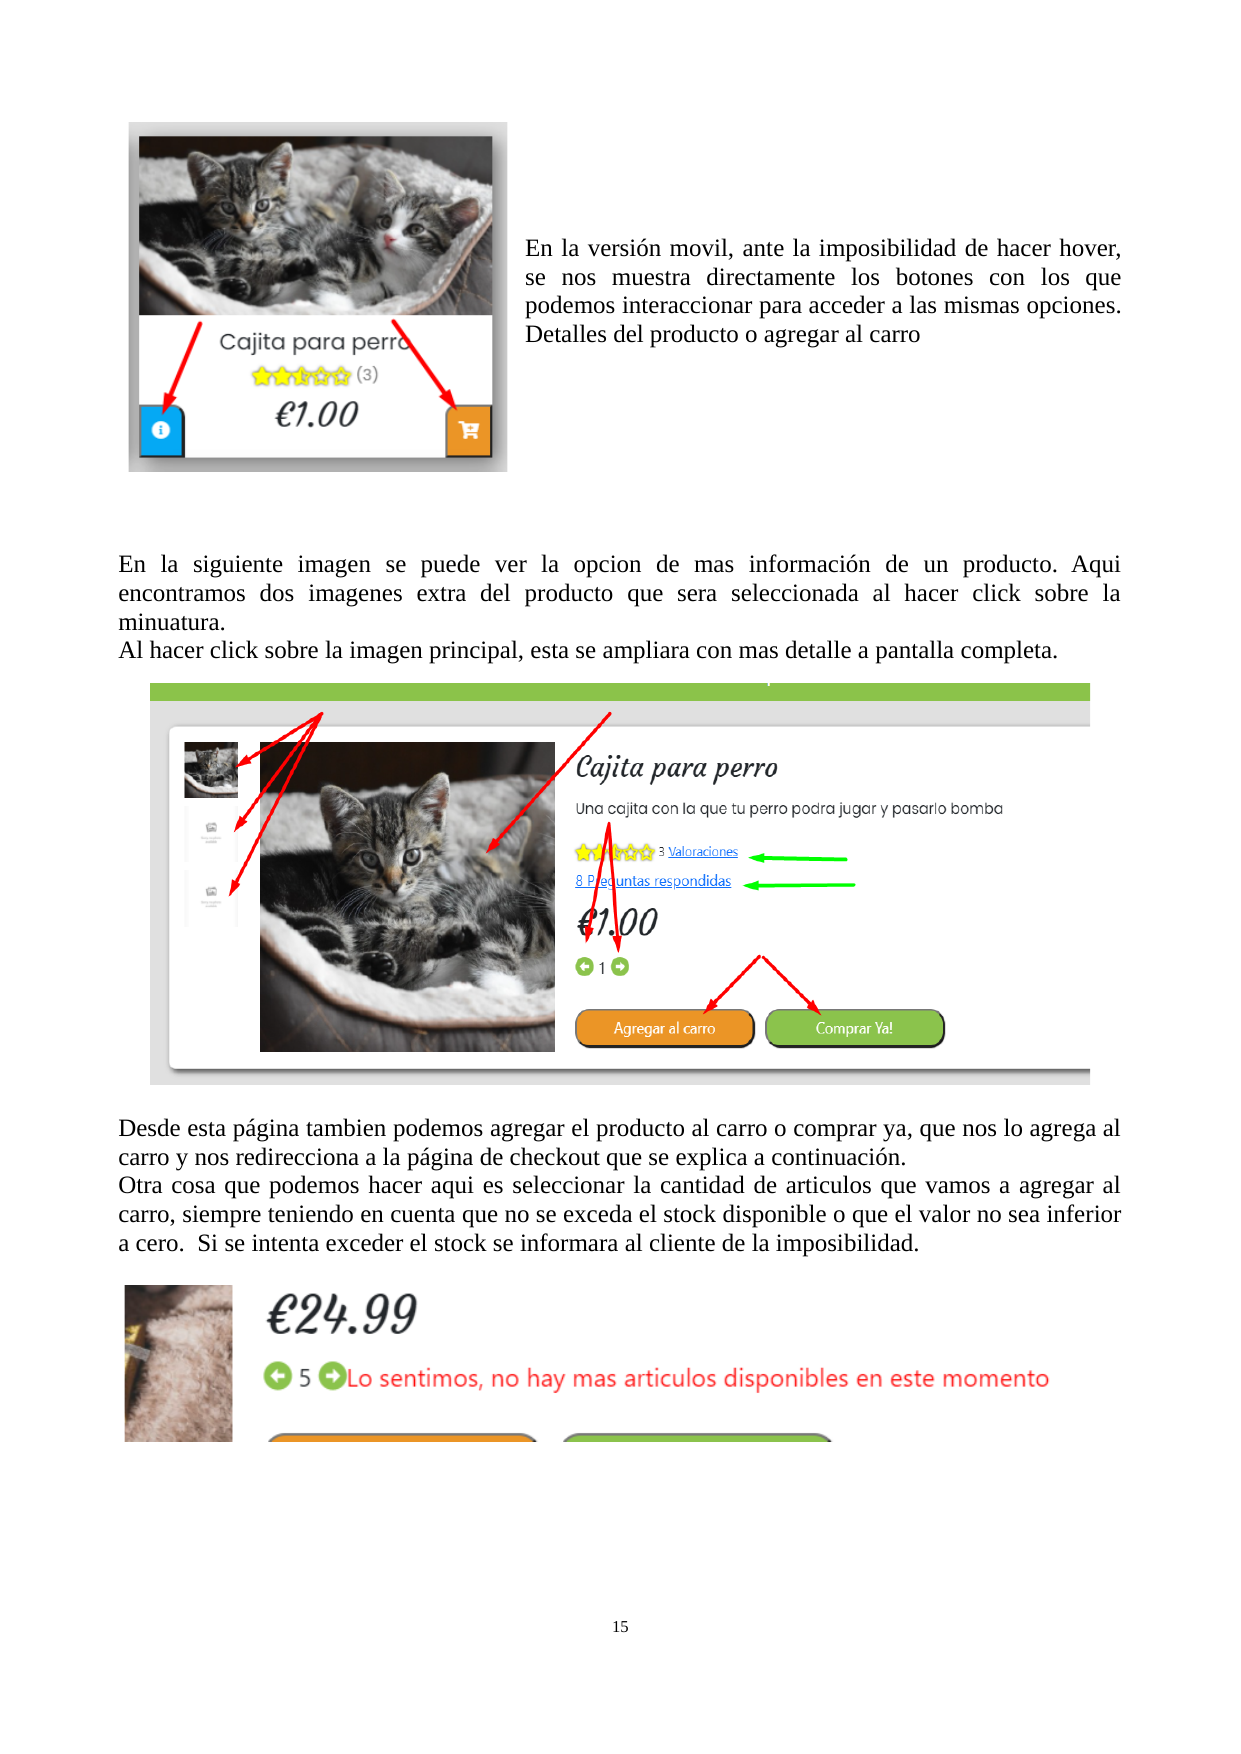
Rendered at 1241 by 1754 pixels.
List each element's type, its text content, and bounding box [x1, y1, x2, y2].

text Desde esta página tambien podemos agregar el producto al carro o comprar ya, que nos lo agrega al carro y nos redirecciona a la página de checkout que se explica a continuación. [118, 1113, 1122, 1171]
picture [128, 122, 508, 472]
picture [124, 1285, 1116, 1442]
picture [150, 683, 1091, 1085]
text Al hacer click sobre la imagen principal, esta se ampliara con mas detalle a pantalla completa. [118, 636, 1122, 664]
text Otra cosa que podemos hacer aqui es seleccionar la cantidad de articulos que vamos a agregar al carro, siempre teniendo en cuenta que no se exceda el stock disponible o que el valor no sea inferior a cero. Si se intenta exceder el stock se informara al cliente de la imposibilidad. [118, 1171, 1122, 1257]
text En la versión movil, ante la imposibilidad de hacer hover, se nos muestra directamente los botones con los que podemos interaccionar para acceder a las mismas opciones. Detalles del producto o agregar al carro [508, 233, 1122, 348]
text En la siguiente imagen se puede ver la opcion de mas información de un producto. Aqui encontramos dos imagenes extra del producto que sera seleccionada al hacer click sobre la minuatura. [118, 549, 1122, 636]
